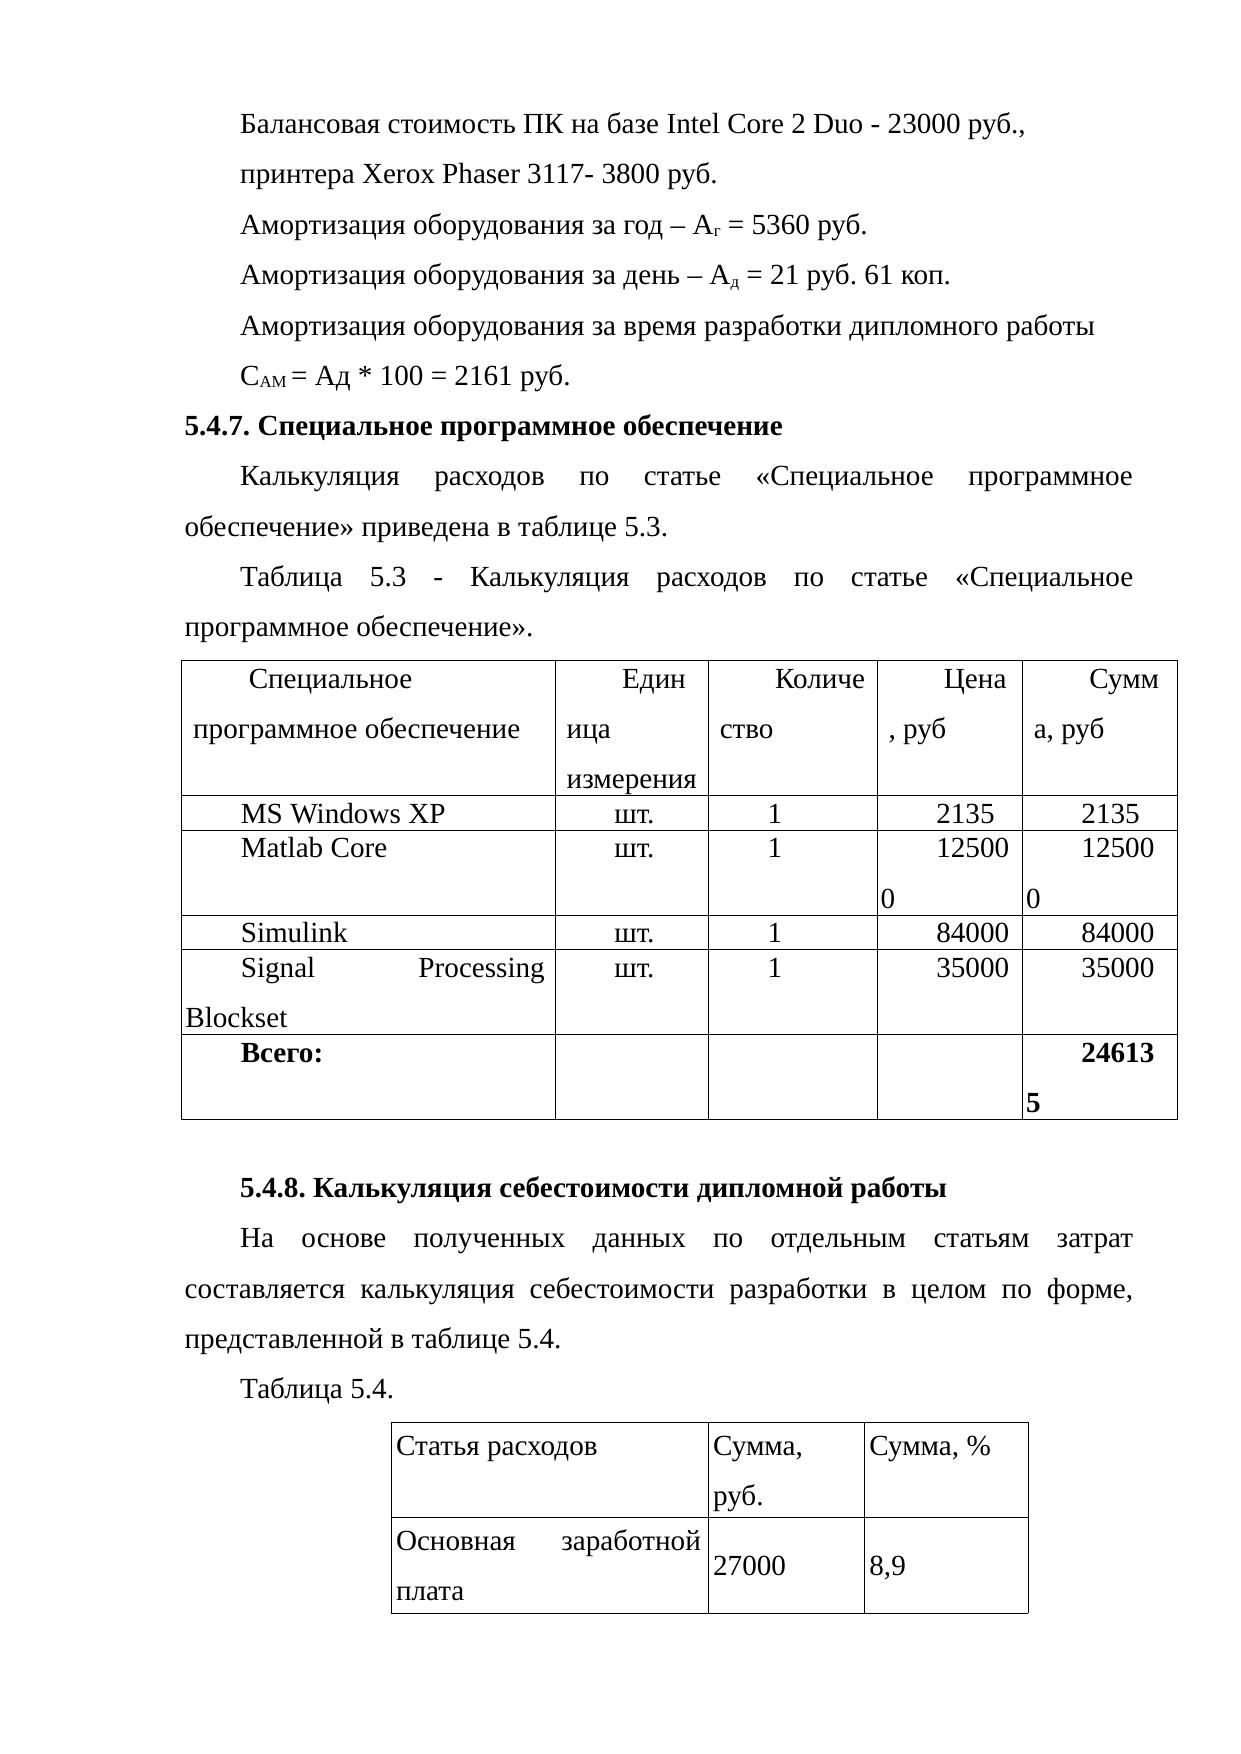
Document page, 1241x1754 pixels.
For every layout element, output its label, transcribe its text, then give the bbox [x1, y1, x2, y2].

text Амортизация оборудования за день – Ад = 21 руб. 61 коп. [184, 257, 1134, 291]
table_cell 35000 [878, 950, 1022, 1034]
table_cell [878, 1035, 1022, 1119]
table_cell [556, 1035, 708, 1119]
table_header Сумма, % [865, 1423, 1028, 1517]
table_header Специальное программное обеспечение [182, 661, 555, 795]
table_cell 125000 [1023, 831, 1177, 914]
table_cell 84000 [1023, 916, 1177, 949]
table_cell MS Windows XP [182, 796, 555, 829]
subtitle 5.4.8. Калькуляция себестоимости дипломной работы [184, 1170, 1134, 1204]
table_cell шт. [556, 916, 708, 949]
text Таблица 5.3 - Калькуляция расходов по статье «Специальное программное обеспечение». [184, 559, 1134, 643]
table_cell 1 [709, 796, 877, 829]
table_cell 35000 [1023, 950, 1177, 1034]
table_cell Signal Processing Blockset [182, 950, 555, 1034]
table_cell Matlab Core [182, 831, 555, 914]
text Калькуляция расходов по статье «Специальное программное обеспечение» приведена в таблице 5.3. [184, 458, 1134, 542]
text На основе полученных данных по отдельным статьям затрат составляется калькуляция себестоимости разработки в целом по форме, представленной в таблице 5.4. [184, 1221, 1134, 1355]
text принтера Xerox Phaser 3117- 3800 руб. [184, 157, 1134, 190]
text Таблица 5.4. [184, 1371, 1134, 1405]
table_cell 1 [709, 950, 877, 1034]
table_cell Всего: [182, 1035, 555, 1119]
table_cell 1 [709, 831, 877, 914]
table_cell Основная заработной плата [392, 1518, 708, 1613]
table_cell 2135 [878, 796, 1022, 829]
table_header Цена, руб [878, 661, 1022, 795]
table_header Единица измерения [556, 661, 708, 795]
table_cell шт. [556, 831, 708, 914]
table_header Статья расходов [392, 1423, 708, 1517]
text САМ = Ад * 100 = 2161 руб. [184, 358, 1134, 391]
table_cell Simulink [182, 916, 555, 949]
table_cell 8,9 [865, 1518, 1028, 1613]
table_cell 246135 [1023, 1035, 1177, 1119]
table_cell [709, 1035, 877, 1119]
table_header Сумма, руб [1023, 661, 1177, 795]
table_cell шт. [556, 950, 708, 1034]
table_cell 1 [709, 916, 877, 949]
table_cell шт. [556, 796, 708, 829]
text Балансовая стоимость ПК на базе Intel Core 2 Duo - 23000 руб., [184, 106, 1134, 140]
table_header Сумма, руб. [709, 1423, 864, 1517]
table_cell 84000 [878, 916, 1022, 949]
table_cell 27000 [709, 1518, 864, 1613]
text Амортизация оборудования за год – Аг = 5360 руб. [184, 207, 1134, 241]
table_header Количество [709, 661, 877, 795]
subtitle 5.4.7. Специальное программное обеспечение [184, 408, 1134, 442]
table_cell 2135 [1023, 796, 1177, 829]
table_cell 125000 [878, 831, 1022, 914]
text Амортизация оборудования за время разработки дипломного работы [184, 308, 1134, 341]
